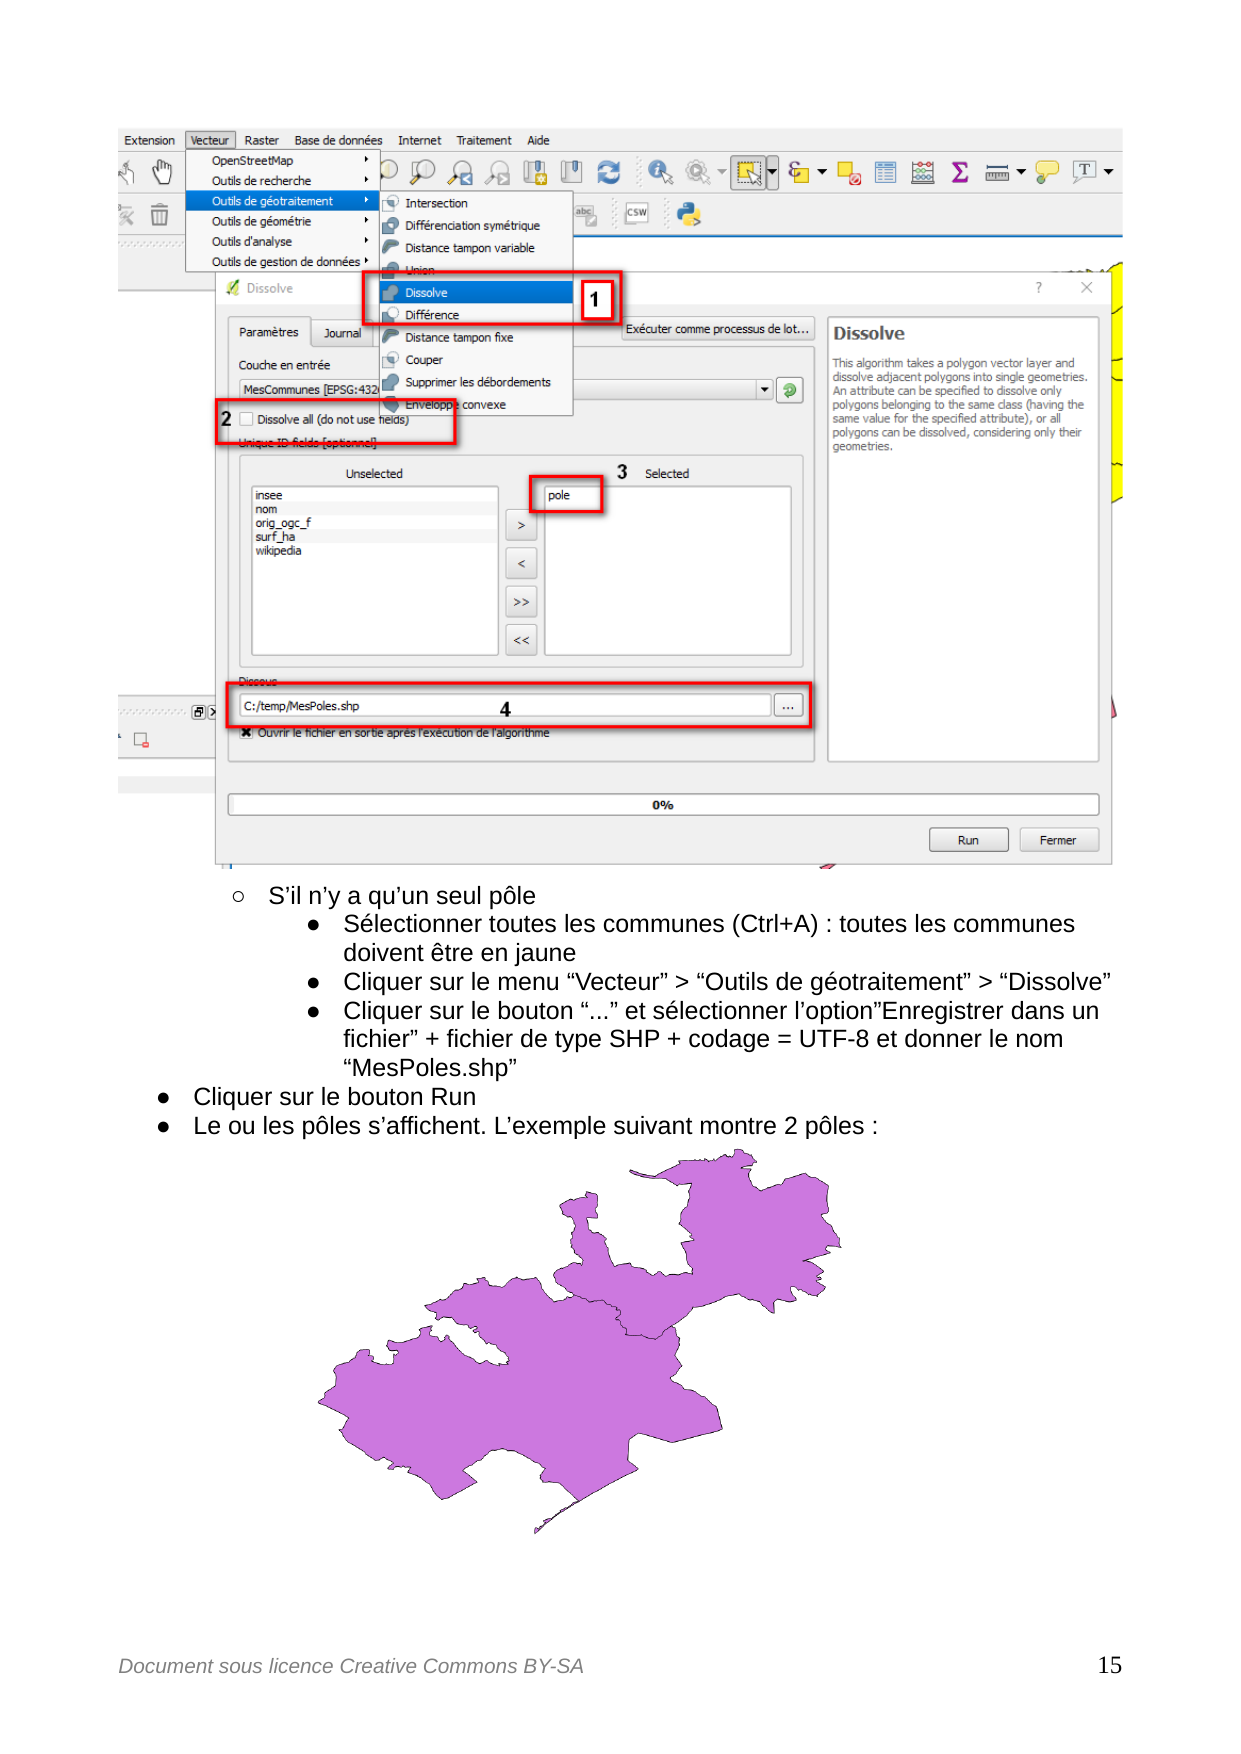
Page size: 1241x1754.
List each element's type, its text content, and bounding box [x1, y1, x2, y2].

list S’il n’y a qu’un seul pôle [231, 881, 1122, 909]
picture [308, 1139, 932, 1542]
list Le ou les pôles s’affichent. L’exemple suivant montre 2 pôles : [156, 1111, 1122, 1139]
list Sélectionner toutes les communes (Ctrl+A) : toutes les communes doivent être en jaune [306, 909, 1122, 967]
list Cliquer sur le bouton “...” et sélectionner l’option”Enregistrer dans un fichier” + fichier de type SHP + codage = UTF-8 et donner le nom “MesPoles.shp” [306, 996, 1122, 1082]
list Cliquer sur le menu “Vecteur” > “Outils de géotraitement” > “Dissolve” [306, 967, 1122, 996]
picture [118, 118, 1123, 869]
list Cliquer sur le bouton Run [156, 1082, 1122, 1111]
